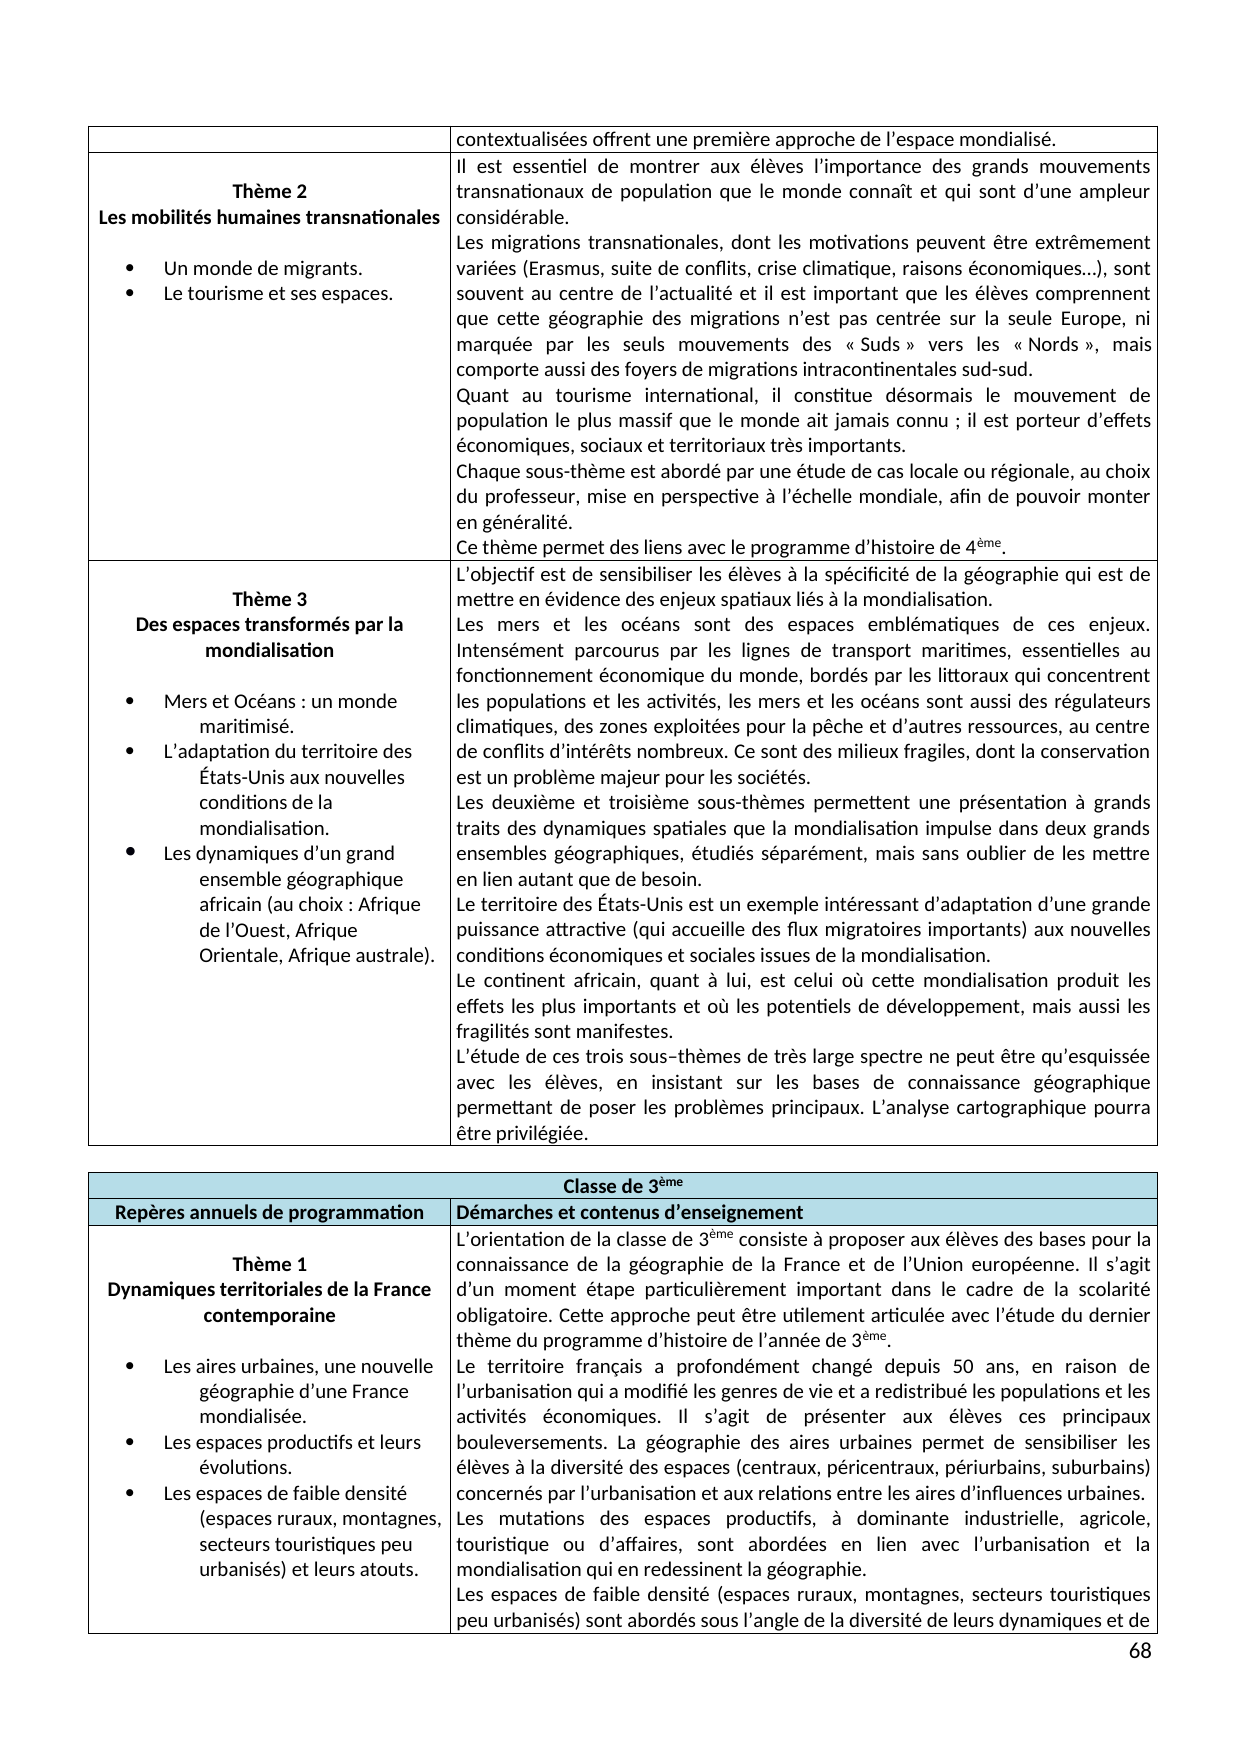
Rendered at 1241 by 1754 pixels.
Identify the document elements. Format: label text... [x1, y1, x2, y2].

table_cell L’objectif est de sensibiliser les élèves à la spécificité de la géographie qui est de mettre en évidence des enjeux spatiaux liés à la mondialisation. Les mers et les océans sont des espaces emblématiques de ces enjeux. Intensément parcourus par les lignes de transport maritimes, essentielles au fonctionnement économique du monde, bordés par les littoraux qui concentrent les populations et les activités, les mers et les océans sont aussi des régulateurs climatiques, des zones exploitées pour la pêche et d’autres ressources, au centre de conflits d’intérêts nombreux. Ce sont des milieux fragiles, dont la conservation est un problème majeur pour les sociétés. Les deuxième et troisième sous-thèmes permettent une présentation à grands traits des dynamiques spatiales que la mondialisation impulse dans deux grands ensembles géographiques, étudiés séparément, mais sans oublier de les mettre en lien autant que de besoin. Le territoire des États-Unis est un exemple intéressant d’adaptation d’une grande puissance attractive (qui accueille des flux migratoires importants) aux nouvelles conditions économiques et sociales issues de la mondialisation. Le continent africain, quant à lui, est celui où cette mondialisation produit les effets les plus importants et où les potentiels de développement, mais aussi les fragilités sont manifestes. L’étude de ces trois sous–thèmes de très large spectre ne peut être qu’esquissée avec les élèves, en insistant sur les bases de connaissance géographique permettant de poser les problèmes principaux. L’analyse cartographique pourra être privilégiée. [451, 561, 1157, 1145]
table_cell Repères annuels de programmation [89, 1199, 450, 1225]
table_cell Démarches et contenus d’enseignement [451, 1199, 1157, 1225]
table_cell Il est essentiel de montrer aux élèves l’importance des grands mouvements transnationaux de population que le monde connaît et qui sont d’une ampleur considérable. Les migrations transnationales, dont les motivations peuvent être extrêmement variées (Erasmus, suite de conflits, crise climatique, raisons économiques…), sont souvent au centre de l’actualité et il est important que les élèves comprennent que cette géographie des migrations n’est pas centrée sur la seule Europe, ni marquée par les seuls mouvements des « Suds » vers les « Nords », mais comporte aussi des foyers de migrations intracontinentales sud-sud. Quant au tourisme international, il constitue désormais le mouvement de population le plus massif que le monde ait jamais connu ; il est porteur d’effets économiques, sociaux et territoriaux très importants. Chaque sous-thème est abordé par une étude de cas locale ou régionale, au choix du professeur, mise en perspective à l’échelle mondiale, afin de pouvoir monter en généralité. Ce thème permet des liens avec le programme d’histoire de 4ème. [451, 153, 1157, 560]
table_cell Thème 3 Des espaces transformés par la mondialisation Mers et Océans : un monde maritimisé. L’adaptation du territoire des États-Unis aux nouvelles conditions de la mondialisation. Les dynamiques d’un grand ensemble géographique africain (au choix : Afrique de l’Ouest, Afrique Orientale, Afrique australe). [89, 561, 450, 1145]
table_cell L’orientation de la classe de 3ème consiste à proposer aux élèves des bases pour la connaissance de la géographie de la France et de l’Union européenne. Il s’agit d’un moment étape particulièrement important dans le cadre de la scolarité obligatoire. Cette approche peut être utilement articulée avec l’étude du dernier thème du programme d’histoire de l’année de 3ème. Le territoire français a profondément changé depuis 50 ans, en raison de l’urbanisation qui a modifié les genres de vie et a redistribué les populations et les activités économiques. Il s’agit de présenter aux élèves ces principaux bouleversements. La géographie des aires urbaines permet de sensibiliser les élèves à la diversité des espaces (centraux, péricentraux, périurbains, suburbains) concernés par l’urbanisation et aux relations entre les aires d’influences urbaines. Les mutations des espaces productifs, à dominante industrielle, agricole, touristique ou d’affaires, sont abordées en lien avec l’urbanisation et la mondialisation qui en redessinent la géographie. Les espaces de faible densité (espaces ruraux, montagnes, secteurs touristiques peu urbanisés) sont abordés sous l’angle de la diversité de leurs dynamiques et de [451, 1226, 1157, 1632]
table_cell [89, 127, 450, 152]
table_header Classe de 3ème [89, 1173, 1157, 1198]
table_cell Thème 2 Les mobilités humaines transnationales Un monde de migrants. Le tourisme et ses espaces. [89, 153, 450, 560]
table_cell contextualisées offrent une première approche de l’espace mondialisé. [451, 127, 1157, 152]
table_cell Thème 1 Dynamiques territoriales de la France contemporaine Les aires urbaines, une nouvelle géographie d’une France mondialisée. Les espaces productifs et leurs évolutions. Les espaces de faible densité (espaces ruraux, montagnes, secteurs touristiques peu urbanisés) et leurs atouts. [89, 1226, 450, 1632]
